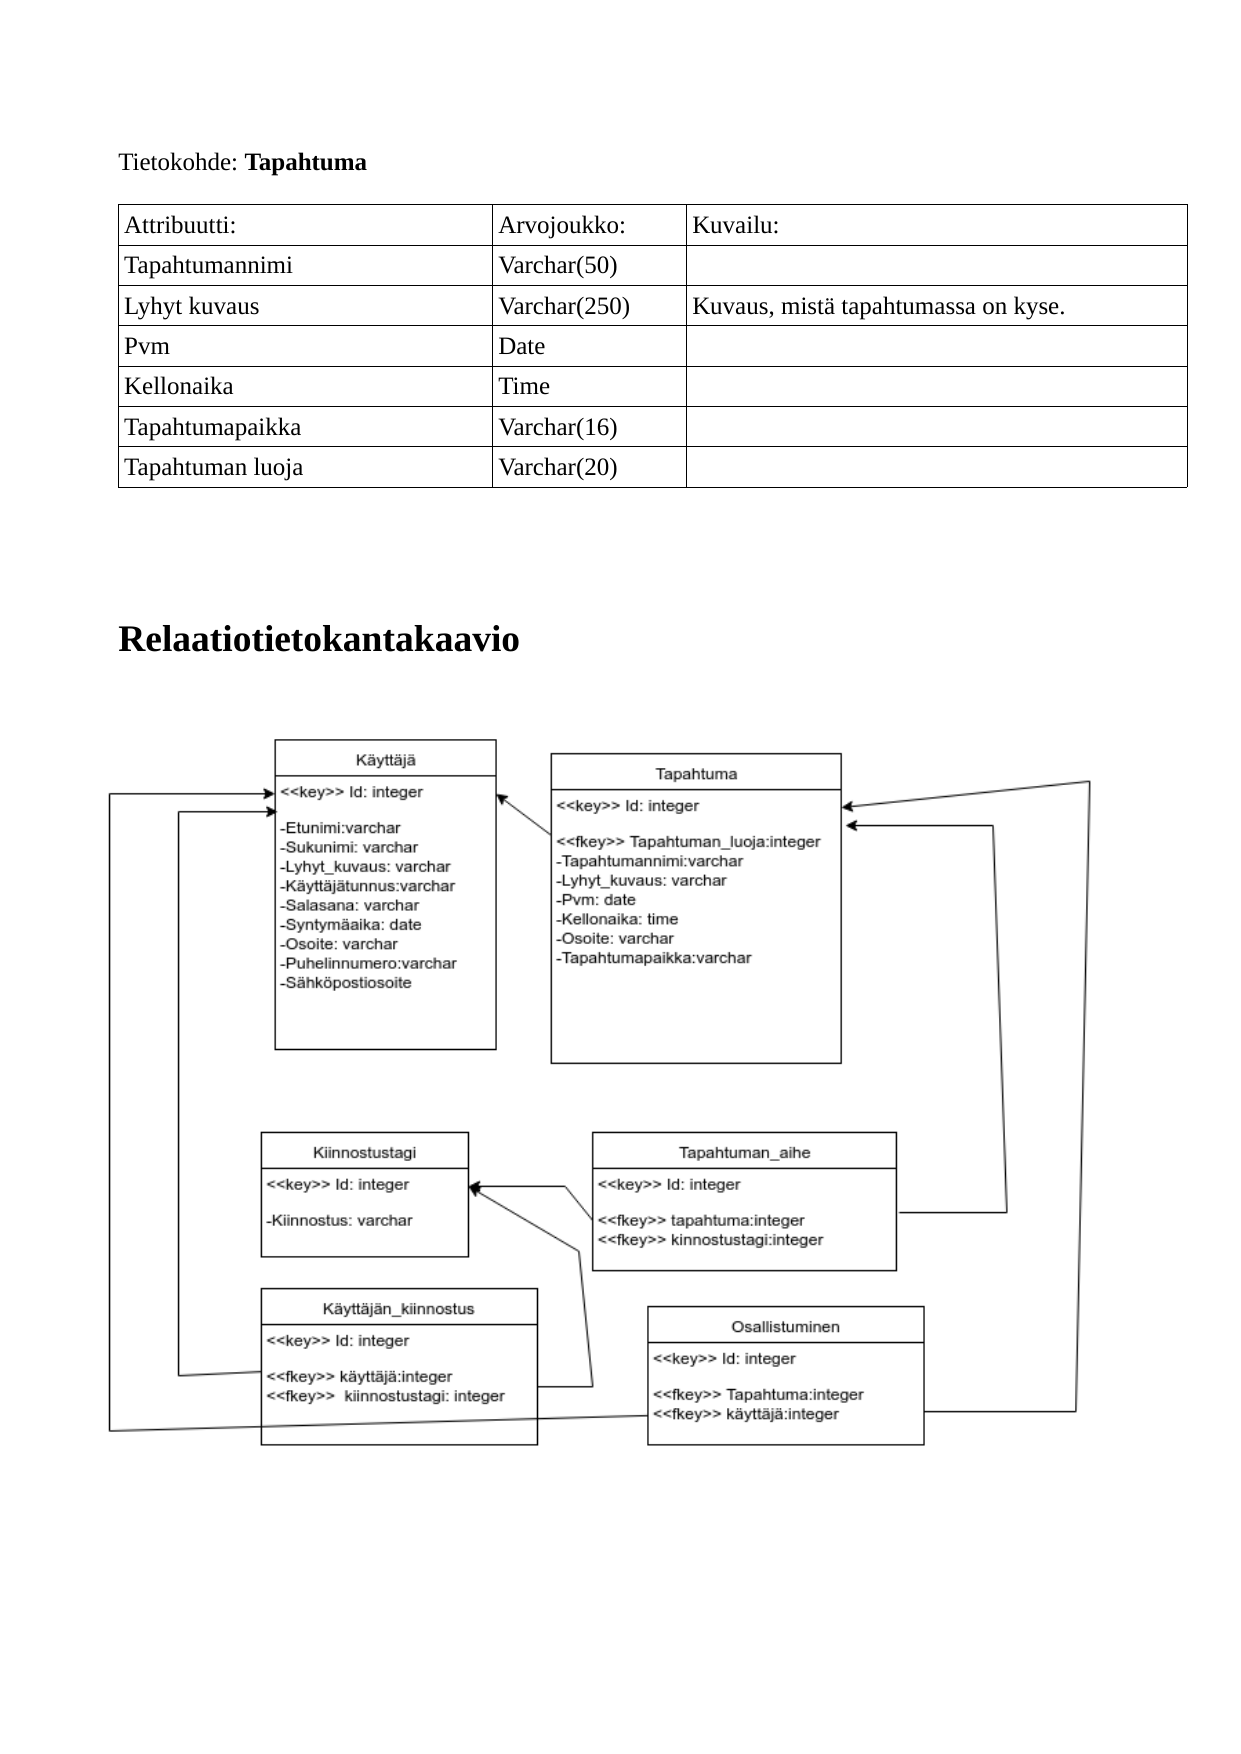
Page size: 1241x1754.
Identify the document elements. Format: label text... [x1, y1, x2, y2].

text Relaatiotietokantakaavio [118, 616, 1122, 659]
table_cell Kuvaus, mistä tapahtumassa on kyse. [687, 286, 1187, 325]
table_cell Kellonaika [119, 367, 492, 406]
table_cell [687, 407, 1187, 446]
table_cell Tapahtumapaikka [119, 407, 492, 446]
table_cell Varchar(50) [493, 246, 686, 285]
table_cell Varchar(16) [493, 407, 686, 446]
table_header Attribuutti: [119, 205, 492, 245]
table_cell Time [493, 367, 686, 406]
table_cell Pvm [119, 326, 492, 366]
table_cell [687, 246, 1187, 285]
table_cell Tapahtuman luoja [119, 447, 492, 487]
table_cell Date [493, 326, 686, 366]
table_cell Lyhyt kuvaus [119, 286, 492, 325]
table_cell [687, 326, 1187, 366]
table_header Kuvailu: [687, 205, 1187, 245]
table_cell Tapahtumannimi [119, 246, 492, 285]
table_cell [687, 447, 1187, 487]
table_cell [687, 367, 1187, 406]
text Tietokohde: Tapahtuma [118, 147, 1122, 176]
table_header Arvojoukko: [493, 205, 686, 245]
table_cell Varchar(20) [493, 447, 686, 487]
table_cell Varchar(250) [493, 286, 686, 325]
